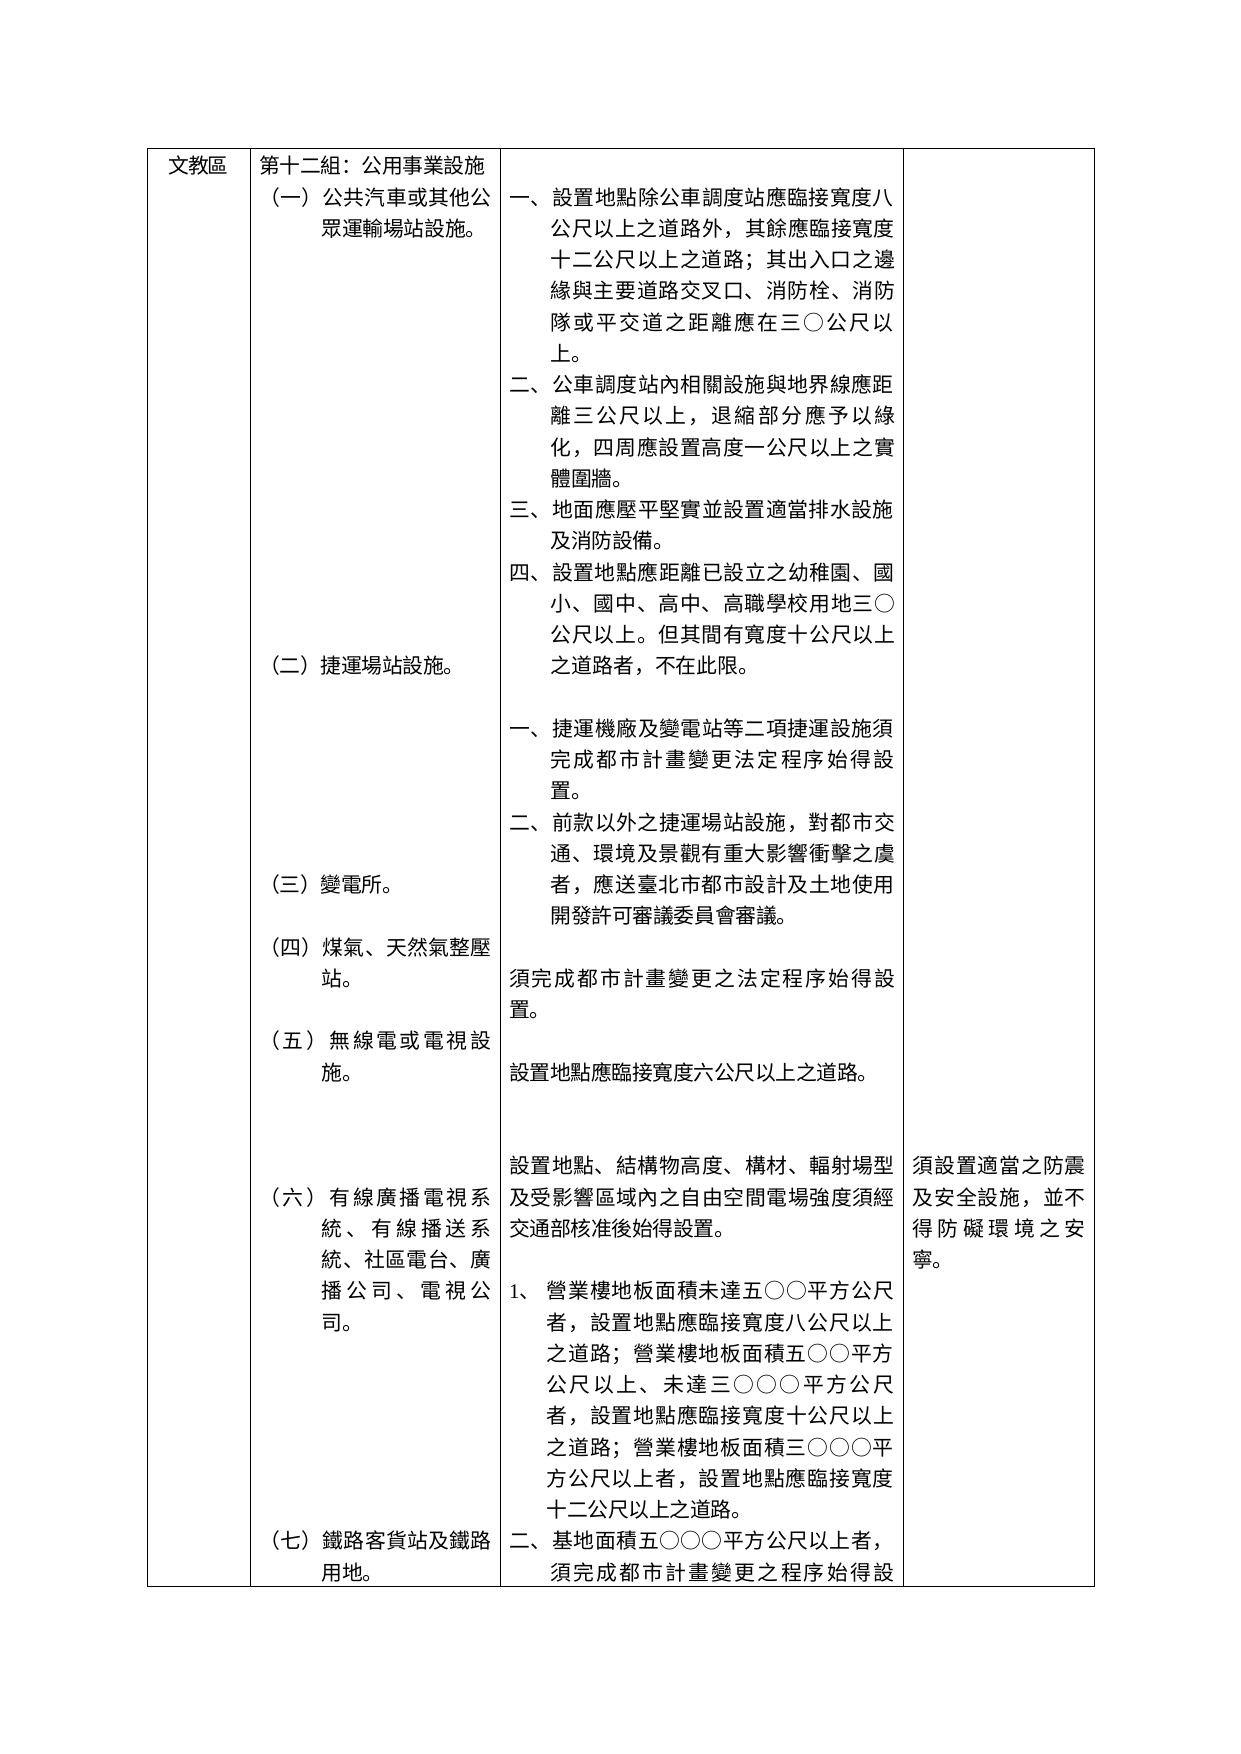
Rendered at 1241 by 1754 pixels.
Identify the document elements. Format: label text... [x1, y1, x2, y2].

table_cell 文教區 [148, 149, 250, 1586]
table_cell 須設置適當之防震及安全設施，並不得防礙環境之安寧。 [904, 149, 1094, 1586]
table_cell 第十二組：公用事業設施 （一）公共汽車或其他公眾運輸場站設施。 （二）捷運場站設施。 （三）變電所。 （四）煤氣、天然氣整壓站。 （五）無線電或電視設施。 （六）有線廣播電視系統、有線播送系統、社區電台、廣播公司、電視公司。 （七）鐵路客貨站及鐵路用地。 [251, 149, 500, 1586]
table_cell 一、設置地點除公車調度站應臨接寬度八公尺以上之道路外，其餘應臨接寬度十二公尺以上之道路；其出入口之邊緣與主要道路交叉口、消防栓、消防隊或平交道之距離應在三○公尺以上。 二、公車調度站內相關設施與地界線應距離三公尺以上，退縮部分應予以綠化，四周應設置高度一公尺以上之實體圍牆。 三、地面應壓平堅實並設置適當排水設施及消防設備。 四、設置地點應距離已設立之幼稚園、國小、國中、高中、高職學校用地三○公尺以上。但其間有寬度十公尺以上之道路者，不在此限。 一、捷運機廠及變電站等二項捷運設施須完成都市計畫變更法定程序始得設置。 二、前款以外之捷運場站設施，對都市交通、環境及景觀有重大影響衝擊之虞者，應送臺北市都市設計及土地使用開發許可審議委員會審議。 須完成都市計畫變更之法定程序始得設置。 設置地點應臨接寬度六公尺以上之道路。 設置地點、結構物高度、構材、輻射場型及受影響區域內之自由空間電場強度須經交通部核准後始得設置。 營業樓地板面積未達五○○平方公尺者，設置地點應臨接寬度八公尺以上之道路；營業樓地板面積五○○平方公尺以上、未達三○○○平方公尺者，設置地點應臨接寬度十公尺以上之道路；營業樓地板面積三○○○平方公尺以上者，設置地點應臨接寬度十二公尺以上之道路。 二、基地面積五○○○平方公尺以上者，須完成都市計畫變更之程序始得設 [501, 149, 903, 1586]
